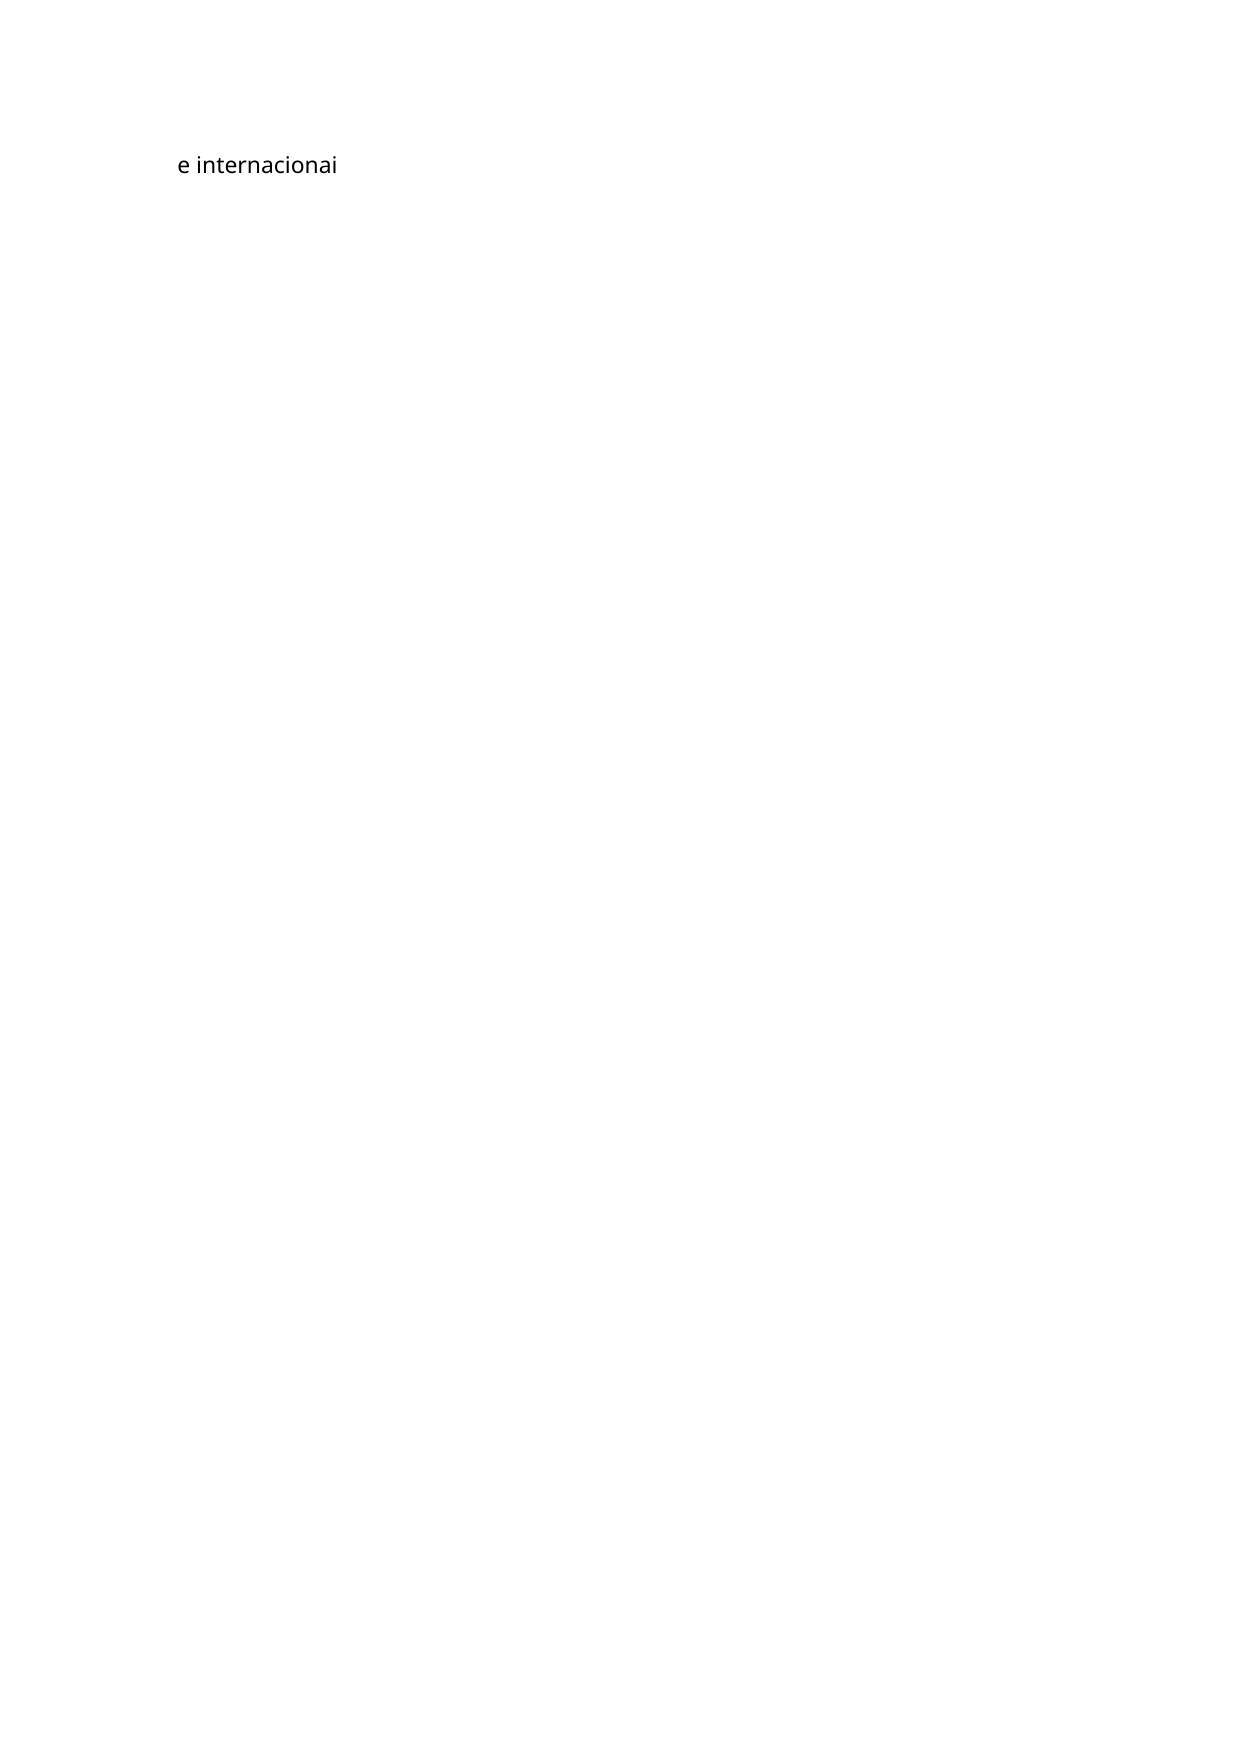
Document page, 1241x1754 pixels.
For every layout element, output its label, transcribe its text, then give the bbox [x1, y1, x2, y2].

text e internacionai [177, 149, 1063, 181]
